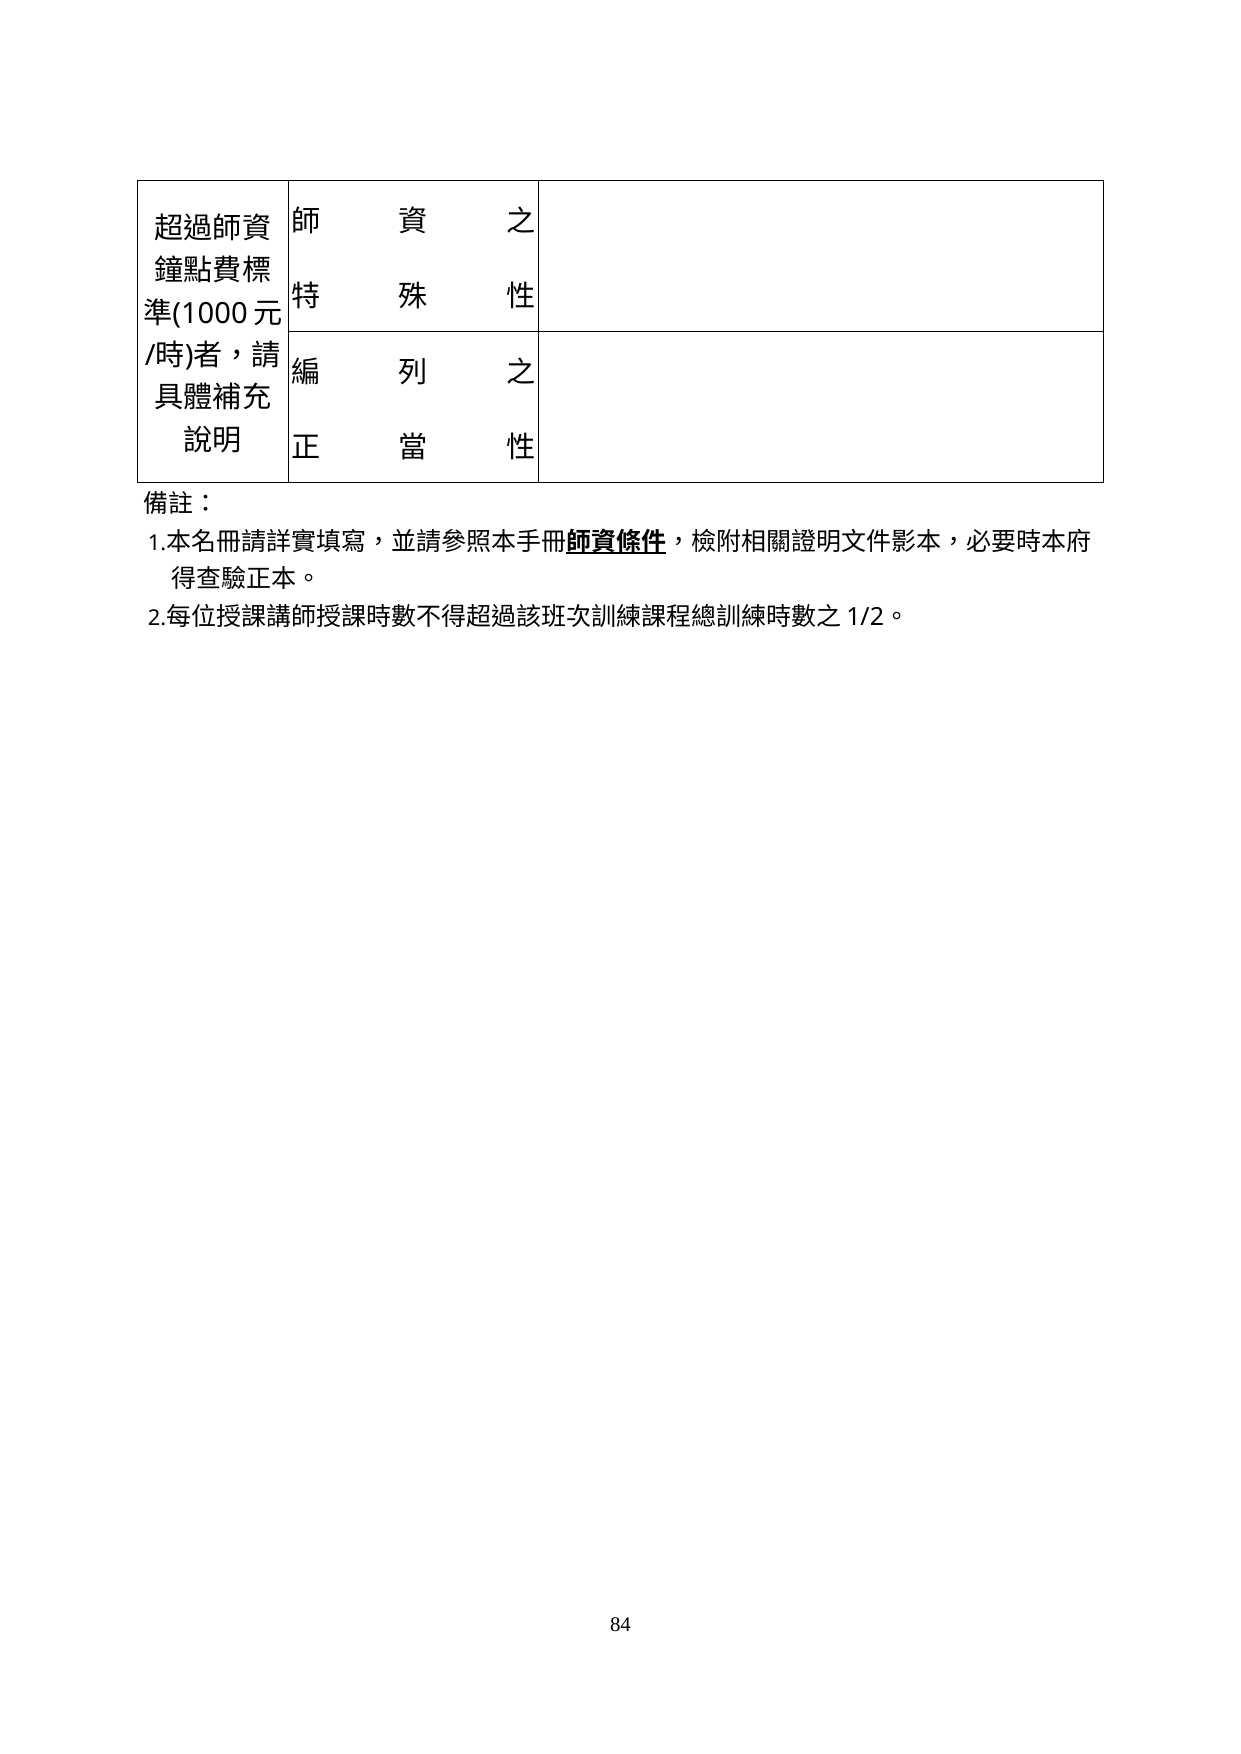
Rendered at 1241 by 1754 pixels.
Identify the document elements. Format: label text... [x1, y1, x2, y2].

table_cell 編列之 正當性 [289, 332, 538, 482]
text 備註： [143, 483, 1122, 521]
list 每位授課講師授課時數不得超過該班次訓練課程總訓練時數之1/2。 [148, 596, 1093, 633]
table_cell [539, 332, 1103, 482]
list 本名冊請詳實填寫，並請參照本手冊師資條件，檢附相關證明文件影本，必要時本府得查驗正本。 [148, 521, 1104, 596]
table_cell [539, 181, 1103, 331]
table_cell 師資之 特殊性 [289, 181, 538, 331]
table_cell 超過師資鐘點費標準(1000元/時)者，請具體補充說明 [138, 181, 288, 482]
